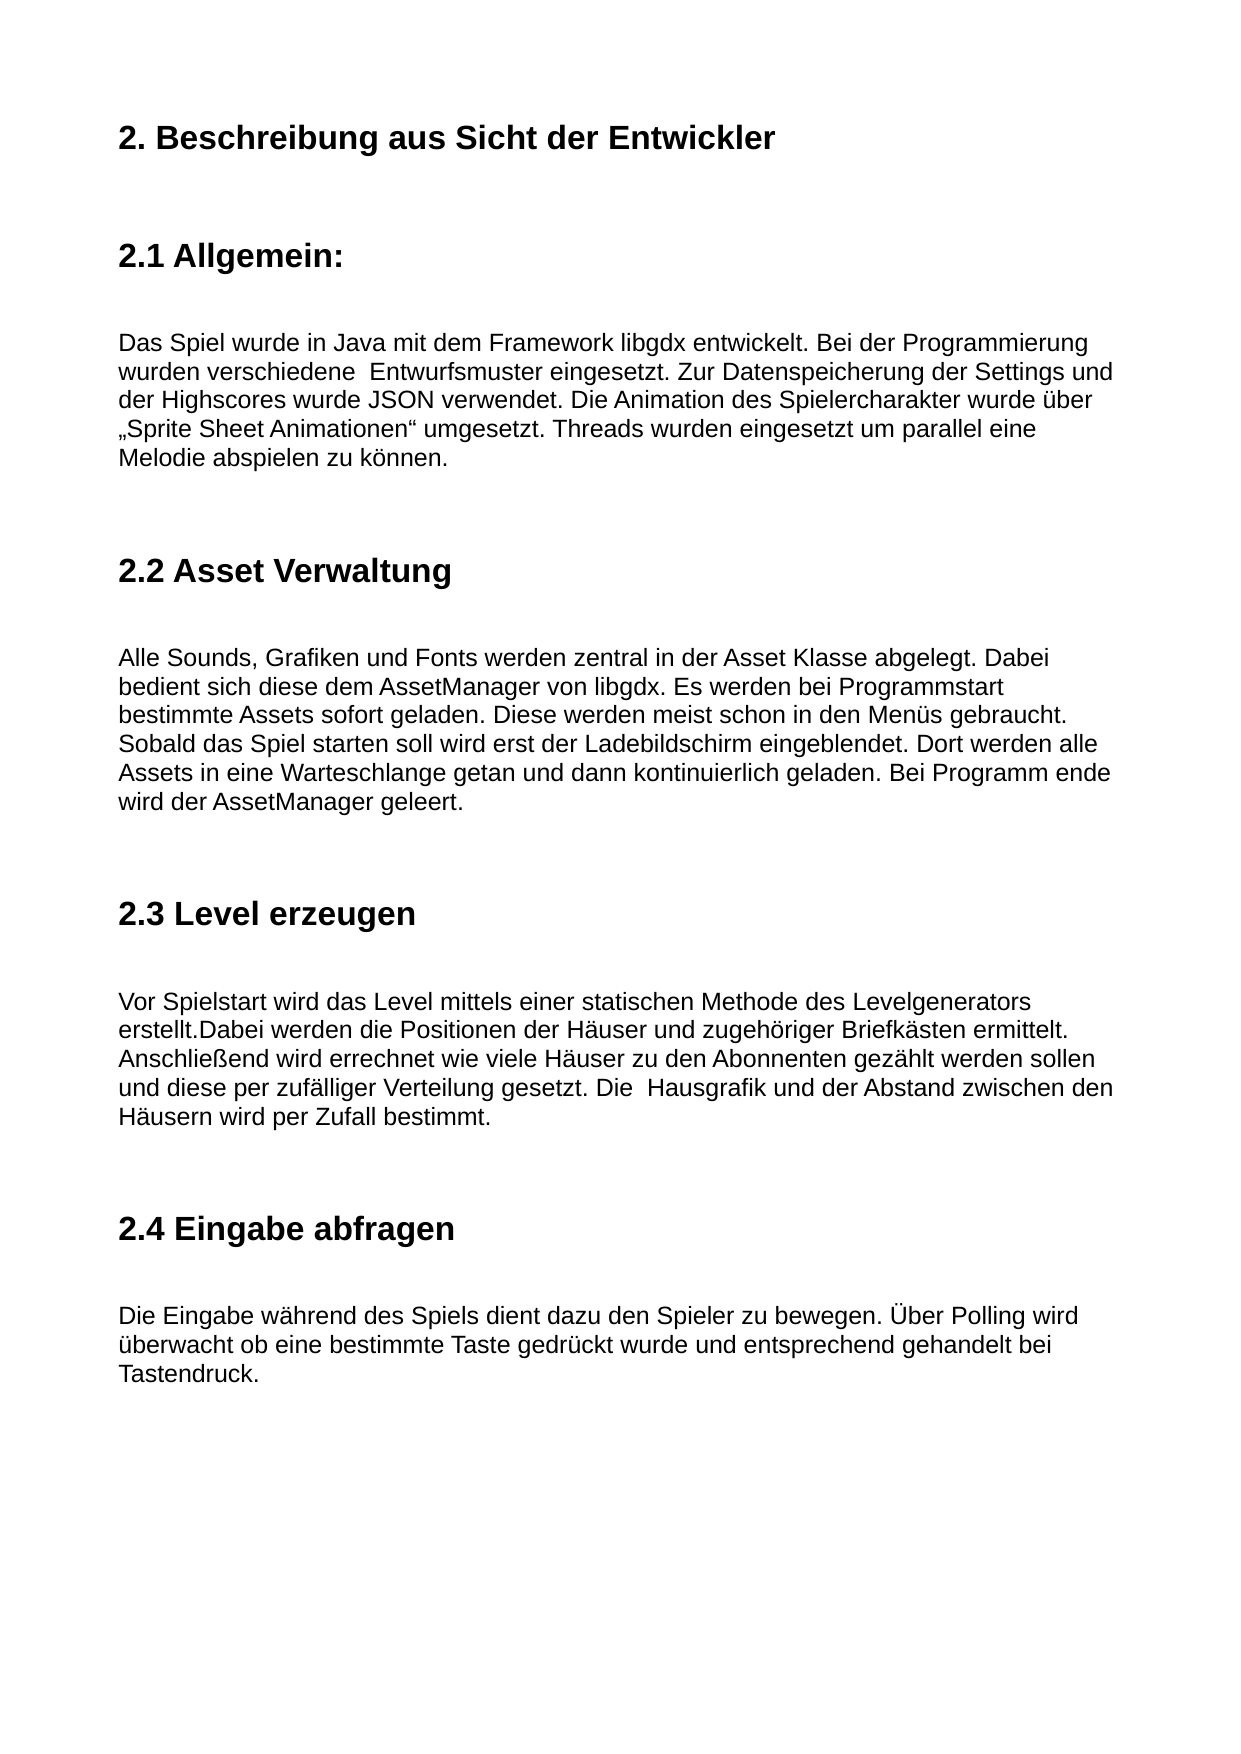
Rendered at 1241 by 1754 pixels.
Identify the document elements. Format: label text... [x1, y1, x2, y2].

text Das Spiel wurde in Java mit dem Framework libgdx entwickelt. Bei der Programmierung wurden verschiedene Entwurfsmuster eingesetzt. Zur Datenspeicherung der Settings und der Highscores wurde JSON verwendet. Die Animation des Spielercharakter wurde über „Sprite Sheet Animationen“ umgesetzt. Threads wurden eingesetzt um parallel eine Melodie abspielen zu können. [118, 328, 1122, 472]
subtitle 2. Beschreibung aus Sicht der Entwickler [118, 118, 1122, 157]
subtitle 2.2 Asset Verwaltung [118, 550, 1122, 589]
subtitle 2.1 Allgemein: [118, 236, 1122, 274]
subtitle 2.3 Level erzeugen [118, 894, 1122, 933]
text Alle Sounds, Grafiken und Fonts werden zentral in der Asset Klasse abgelegt. Dabei bedient sich diese dem AssetManager von libgdx. Es werden bei Programmstart bestimmte Assets sofort geladen. Diese werden meist schon in den Menüs gebraucht. Sobald das Spiel starten soll wird erst der Ladebildschirm eingeblendet. Dort werden alle Assets in eine Warteschlange getan und dann kontinuierlich geladen. Bei Programm ende wird der AssetManager geleert. [118, 643, 1122, 815]
subtitle 2.4 Eingabe abfragen [118, 1209, 1122, 1248]
text Die Eingabe während des Spiels dient dazu den Spieler zu bewegen. Über Polling wird überwacht ob eine bestimmte Taste gedrückt wurde und entsprechend gehandelt bei Tastendruck. [118, 1301, 1122, 1388]
text Vor Spielstart wird das Level mittels einer statischen Methode des Levelgenerators erstellt.Dabei werden die Positionen der Häuser und zugehöriger Briefkästen ermittelt. Anschließend wird errechnet wie viele Häuser zu den Abonnenten gezählt werden sollen und diese per zufälliger Verteilung gesetzt. Die Hausgrafik und der Abstand zwischen den Häusern wird per Zufall bestimmt. [118, 986, 1122, 1130]
